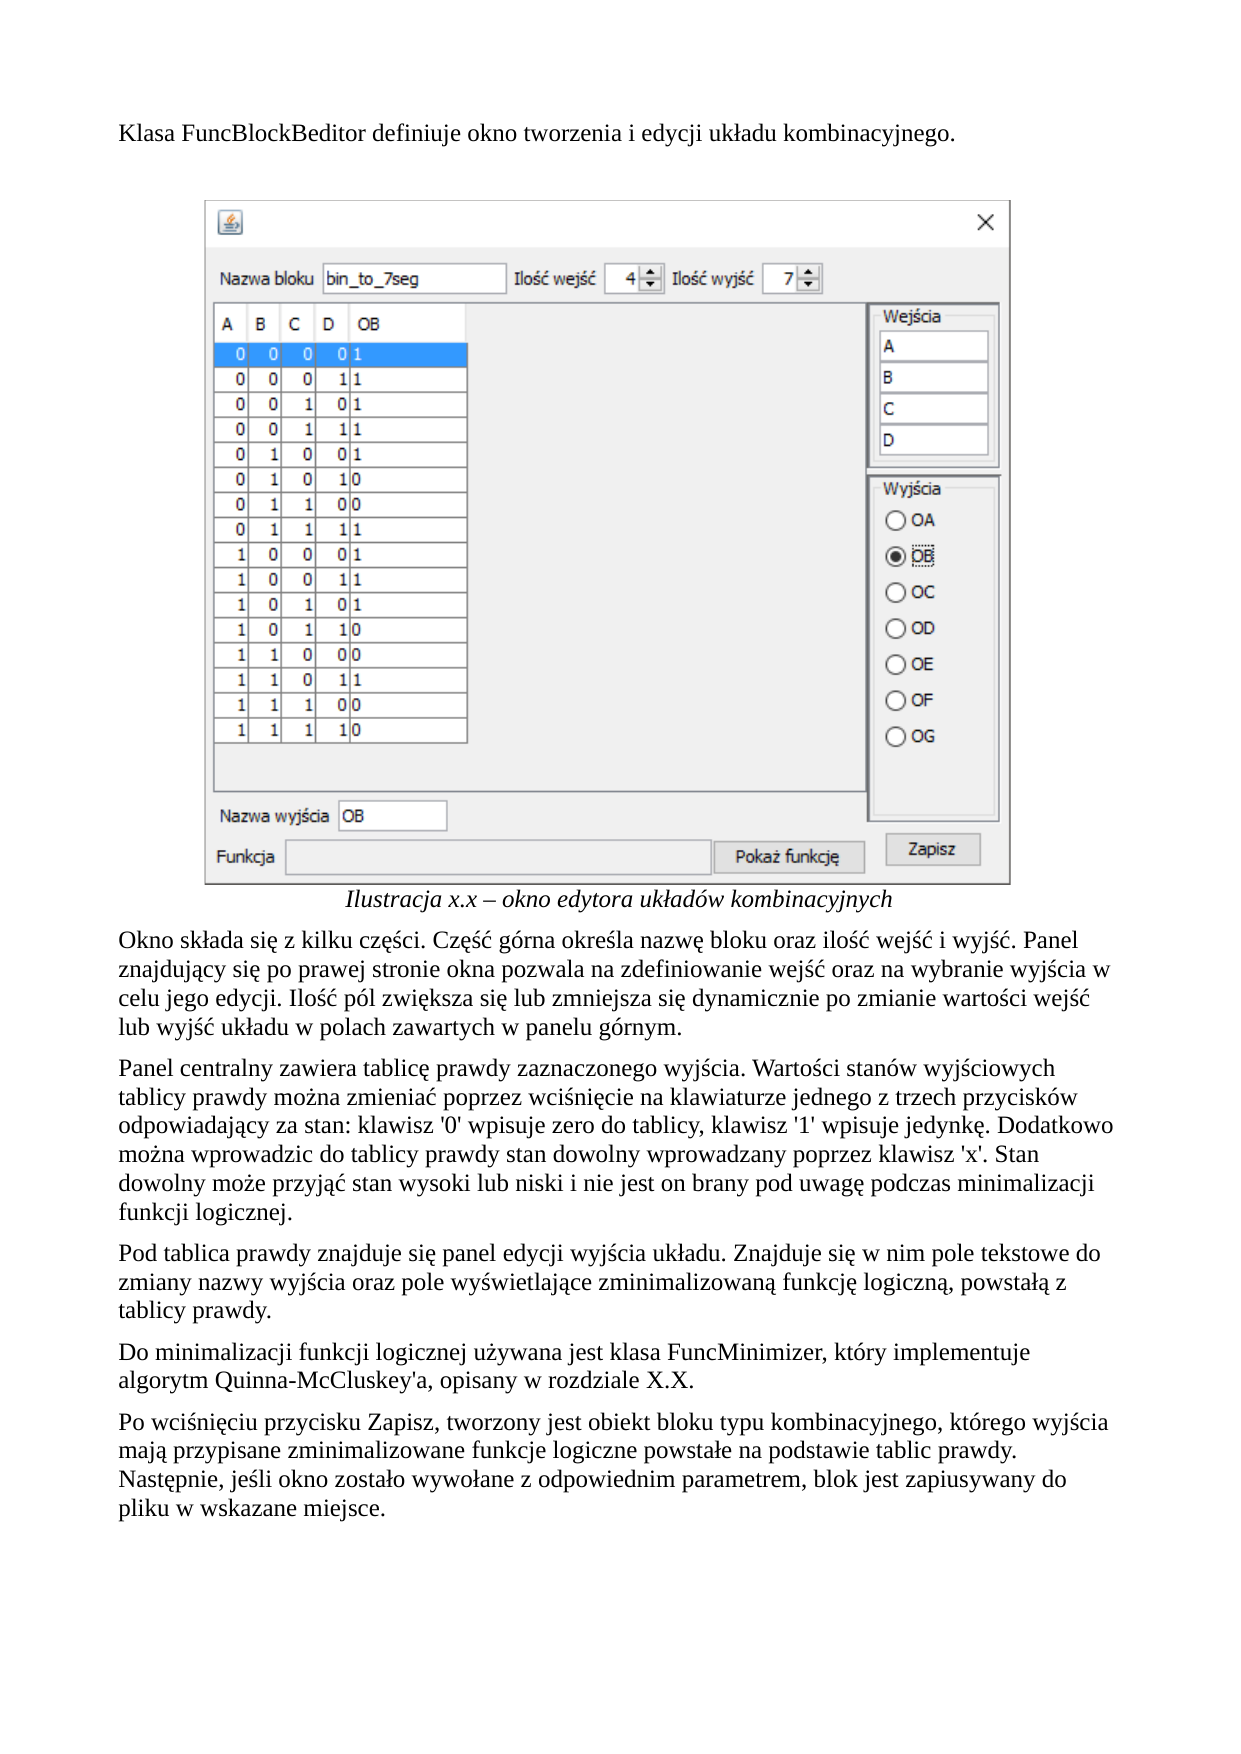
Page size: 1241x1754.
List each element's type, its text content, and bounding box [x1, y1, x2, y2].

text Klasa FuncBlockBeditor definiuje okno tworzenia i edycji układu kombinacyjnego. [118, 118, 1122, 147]
text Okno składa się z kilku części. Część górna określa nazwę bloku oraz ilość wejść i wyjść. Panel znajdujący się po prawej stronie okna pozwala na zdefiniowanie wejść oraz na wybranie wyjścia w celu jego edycji. Ilość pól zwiększa się lub zmniejsza się dynamicznie po zmianie wartości wejść lub wyjść układu w polach zawartych w panelu górnym. [118, 926, 1122, 1041]
text Do minimalizacji funkcji logicznej używana jest klasa FuncMinimizer, który implementuje algorytm Quinna-McCluskey'a, opisany w rozdziale X.X. [118, 1337, 1122, 1394]
picture [204, 200, 1011, 885]
text Po wciśnięciu przycisku Zapisz, tworzony jest obiekt bloku typu kombinacyjnego, którego wyjścia mają przypisane zminimalizowane funkcje logiczne powstałe na podstawie tablic prawdy. Następnie, jeśli okno zostało wywołane z odpowiednim parametrem, blok jest zapiusywany do pliku w wskazane miejsce. [118, 1407, 1122, 1522]
text Panel centralny zawiera tablicę prawdy zaznaczonego wyjścia. Wartości stanów wyjściowych tablicy prawdy można zmieniać poprzez wciśnięcie na klawiaturze jednego z trzech przycisków odpowiadający za stan: klawisz '0' wpisuje zero do tablicy, klawisz '1' wpisuje jedynkę. Dodatkowo można wprowadzic do tablicy prawdy stan dowolny wprowadzany poprzez klawisz 'x'. Stan dowolny może przyjąć stan wysoki lub niski i nie jest on brany pod uwagę podczas minimalizacji funkcji logicznej. [118, 1053, 1122, 1226]
text Ilustracja x.x – okno edytora układów kombinacyjnych [118, 885, 1122, 913]
text Pod tablica prawdy znajduje się panel edycji wyjścia układu. Znajduje się w nim pole tekstowe do zmiany nazwy wyjścia oraz pole wyświetlające zminimalizowaną funkcję logiczną, powstałą z tablicy prawdy. [118, 1238, 1122, 1324]
